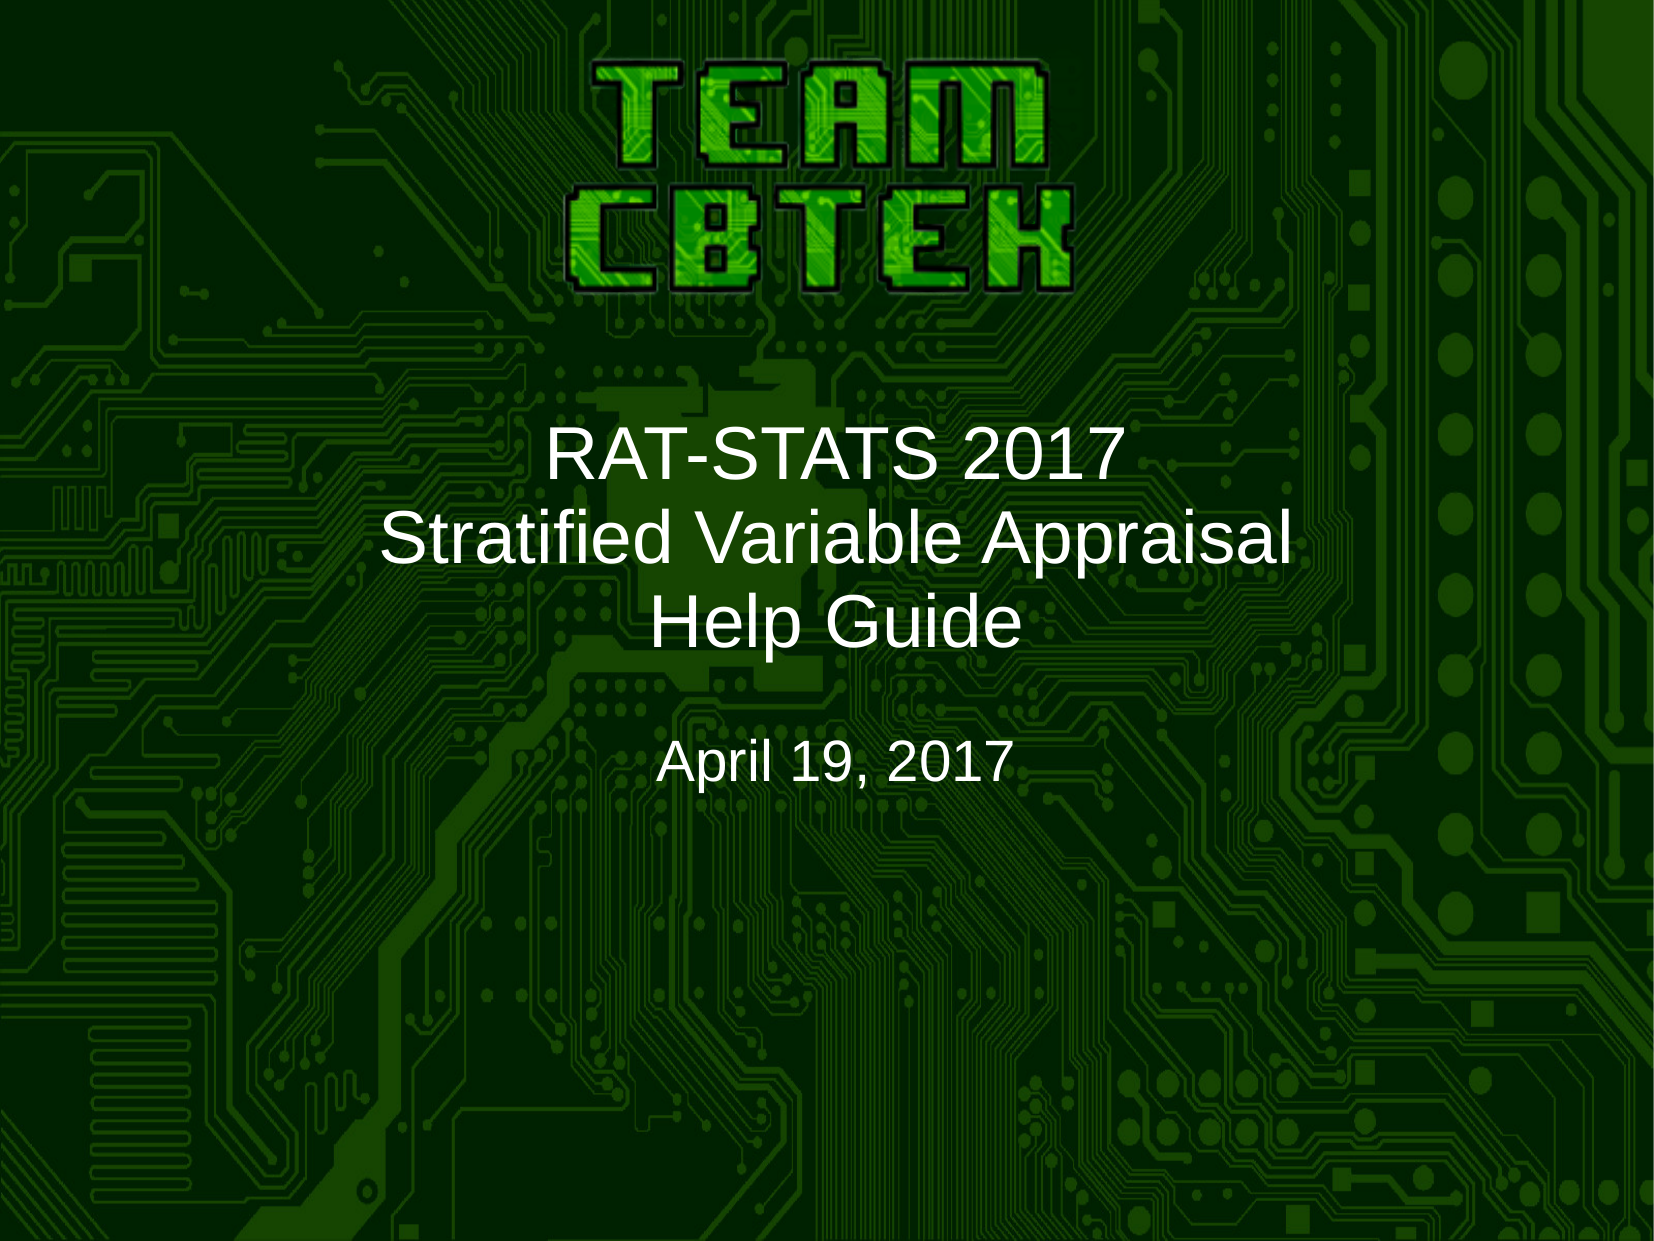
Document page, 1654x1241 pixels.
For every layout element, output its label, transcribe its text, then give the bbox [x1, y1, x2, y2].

picture [0, 0, 1654, 1241]
title RAT-STATS 2017 Stratified Variable Appraisal Help Guide April 19, 2017 [92, 411, 1581, 794]
